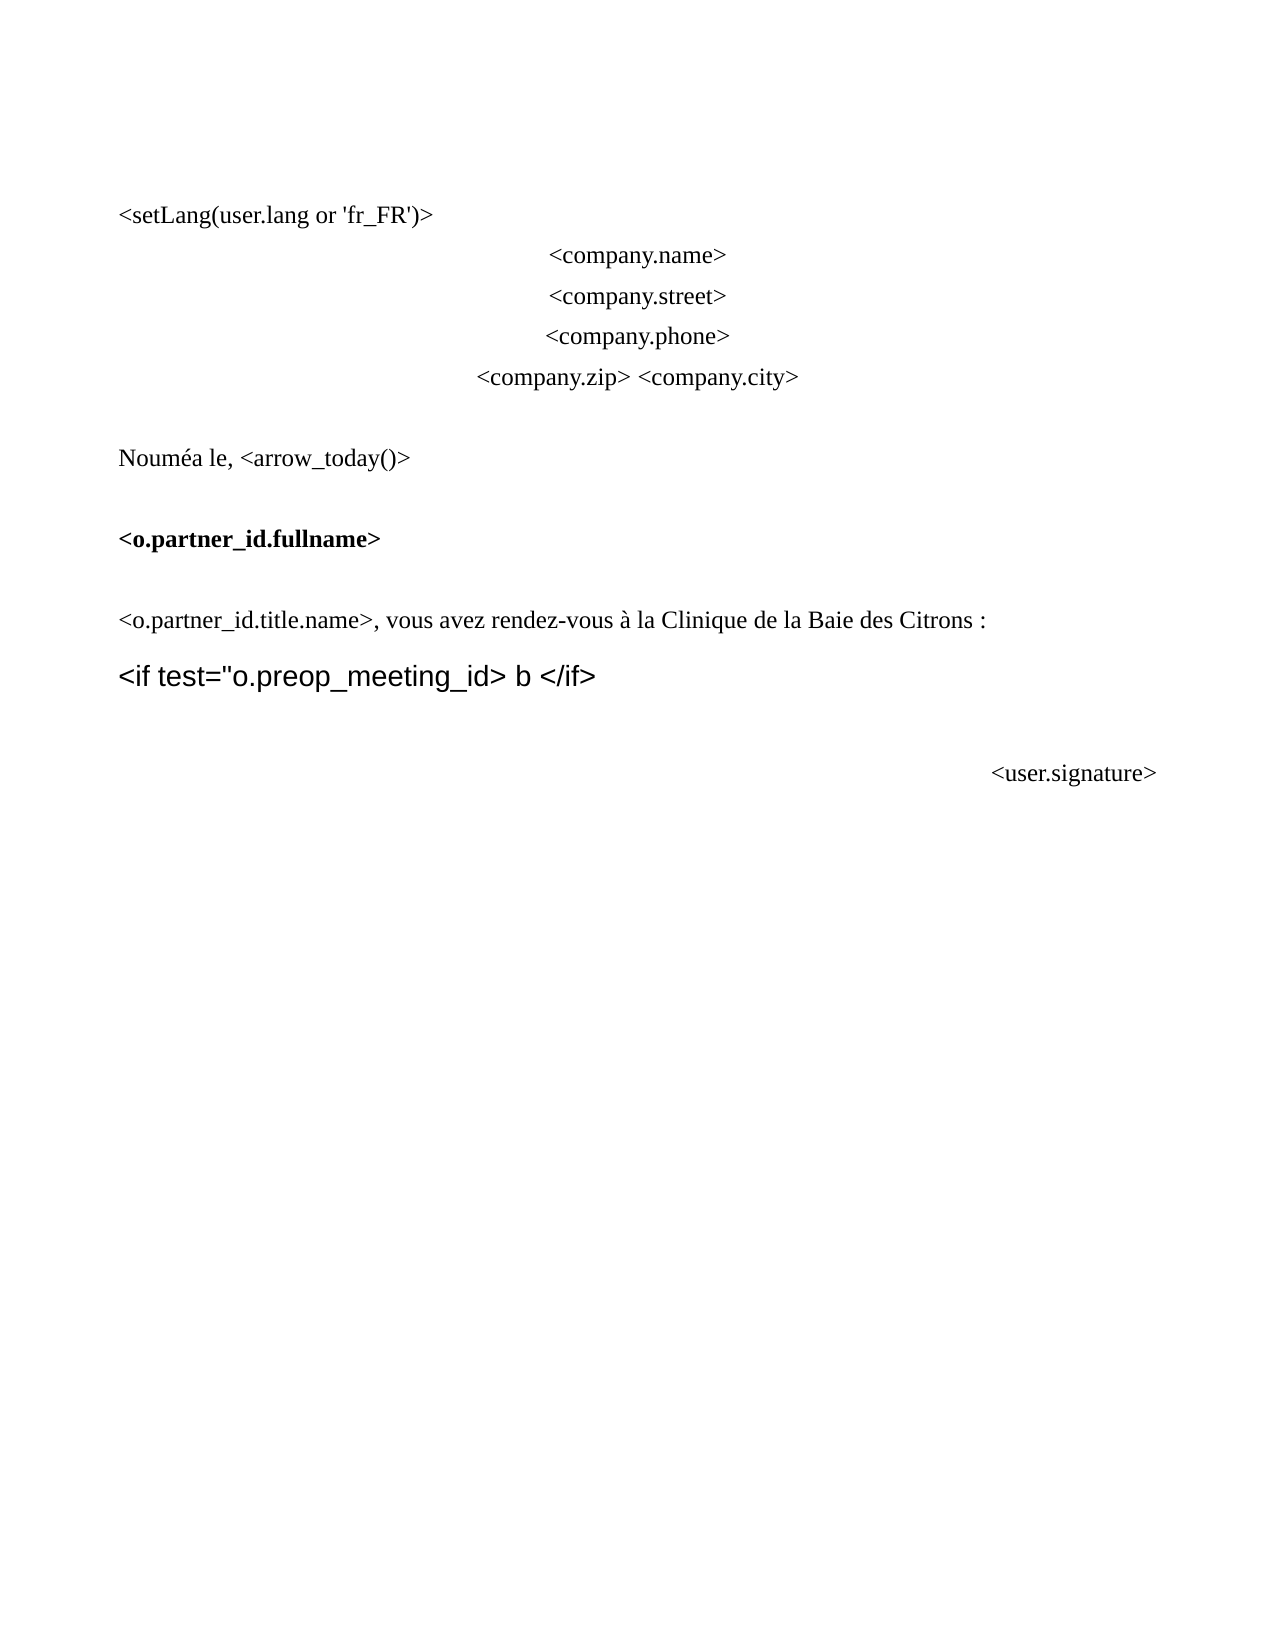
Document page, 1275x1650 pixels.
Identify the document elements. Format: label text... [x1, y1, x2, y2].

text <user.signature> [118, 758, 1157, 787]
subtitle <if test="o.preop_meeting_id> b </if> [118, 659, 1157, 692]
text <company.street> [118, 281, 1157, 310]
text <o.partner_id.title.name>, vous avez rendez-vous à la Clinique de la Baie des Citrons : [118, 605, 1157, 634]
text <setLang(user.lang or 'fr_FR')> [118, 200, 1157, 229]
text <company.phone> [118, 321, 1157, 350]
text <company.zip> <company.city> [118, 362, 1157, 391]
text <company.name> [118, 240, 1157, 269]
text Nouméa le, <arrow_today()> [118, 443, 1157, 472]
text <o.partner_id.fullname> [118, 524, 1157, 553]
